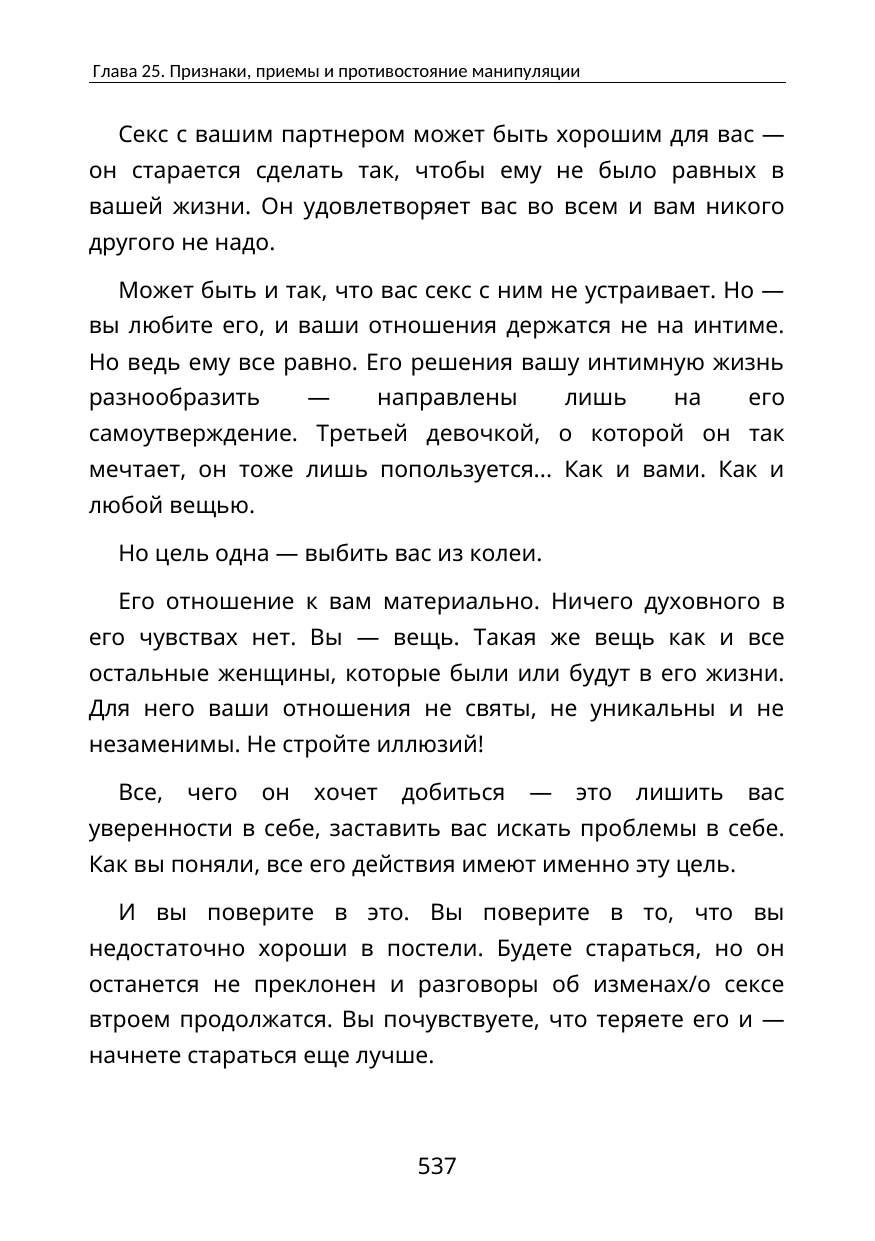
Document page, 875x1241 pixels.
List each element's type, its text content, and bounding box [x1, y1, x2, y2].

text Но цель одна — выбить вас из колеи. [88, 537, 786, 568]
text Все, чего он хочет добиться — это лишить вас уверенности в себе, заставить вас искать проблемы в себе. Как вы поняли, все его действия имеют именно эту цель. [88, 776, 786, 879]
text Секс с вашим партнером может быть хорошим для вас — он старается сделать так, чтобы ему не было равных в вашей жизни. Он удовлетворяет вас во всем и вам никого другого не надо. [88, 118, 786, 257]
text И вы поверите в это. Вы поверите в то, что вы недостаточно хороши в постели. Будете стараться, но он останется не преклонен и разговоры об изменах/о сексе втроем продолжатся. Вы почувствуете, что теряете его и — начнете стараться еще лучше. [88, 896, 786, 1071]
text Может быть и так, что вас секс с ним не устраивает. Но — вы любите его, и ваши отношения держатся не на интиме. Но ведь ему все равно. Его решения вашу интимную жизнь разнообразить — направлены лишь на его самоутверждение. Третьей девочкой, о которой он так мечтает, он тоже лишь попользуется... Как и вами. Как и любой вещью. [88, 273, 786, 520]
text Его отношение к вам материально. Ничего духовного в его чувствах нет. Вы — вещь. Такая же вещь как и все остальные женщины, которые были или будут в его жизни. Для него ваши отношения не святы, не уникальны и не незаменимы. Не стройте иллюзий! [88, 584, 786, 759]
